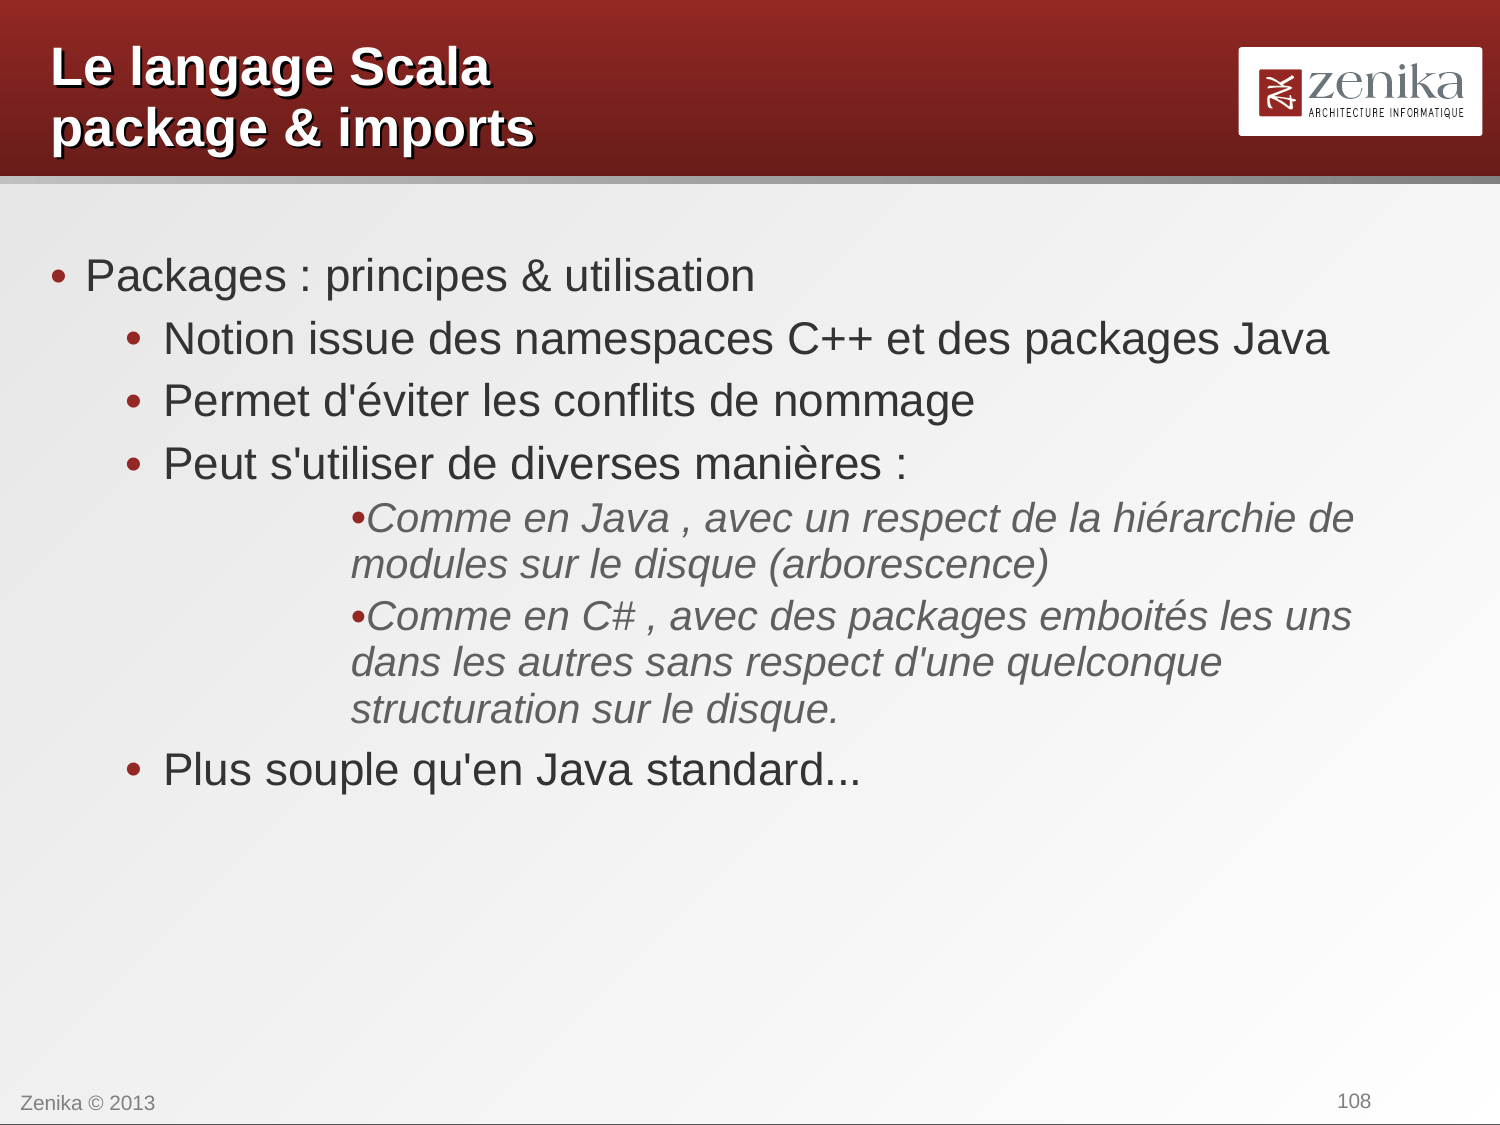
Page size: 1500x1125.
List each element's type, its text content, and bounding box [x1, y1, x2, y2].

picture [1257, 58, 1464, 125]
title Le langage Scala package & imports [50, 15, 1206, 180]
list Packages : principes & utilisation Notion issue des namespaces C++ et des packages Java Permet d'éviter les conflits de nommage Peut s'utiliser de diverses manières : Comme en Java , avec un respect de la hiérarchie de modules sur le disque (arborescence) Comme en C# , avec des packages emboités les uns dans les autres sans respect d'une quelconque structuration sur le disque. Plus souple qu'en Java standard... [50, 249, 1435, 1079]
